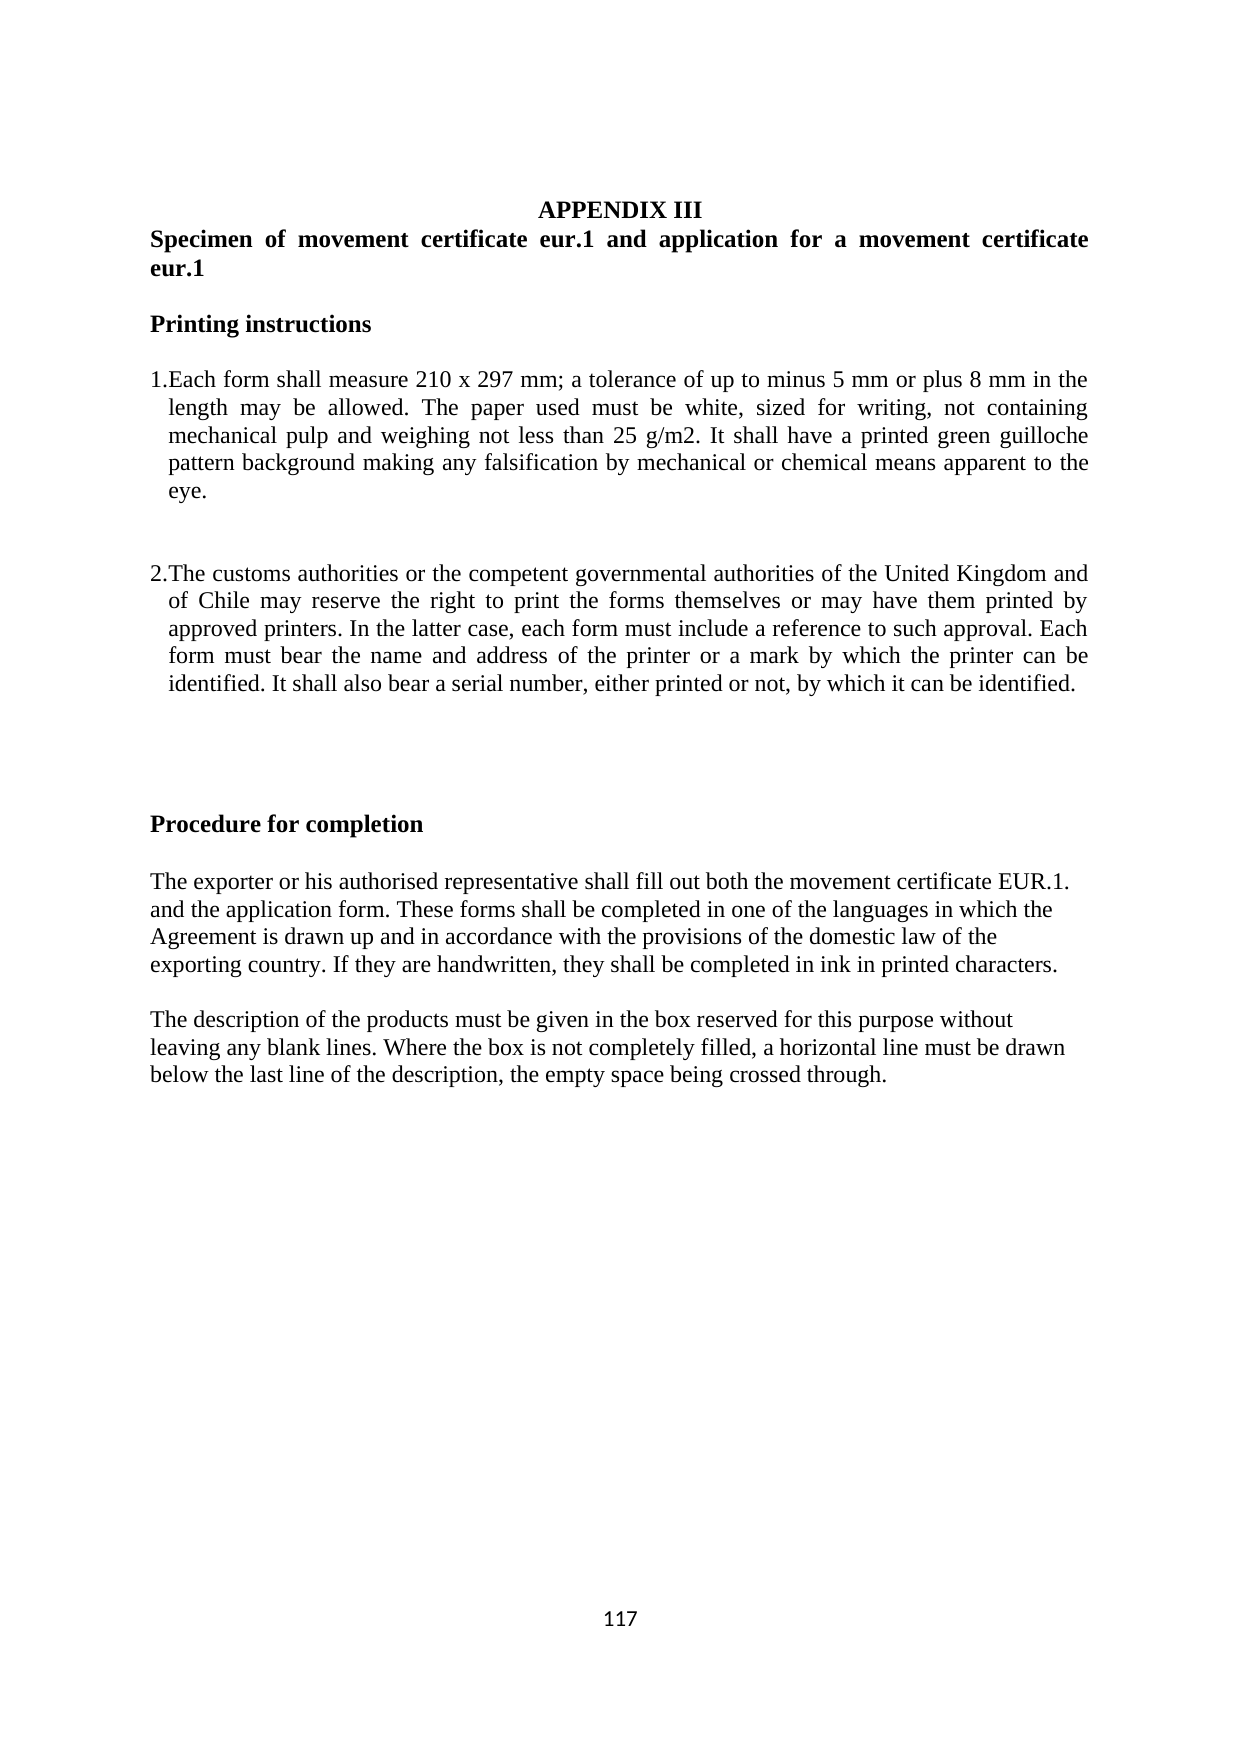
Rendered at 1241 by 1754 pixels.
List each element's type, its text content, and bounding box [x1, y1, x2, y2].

table_cell 2. [150, 559, 168, 752]
table_cell The customs authorities or the competent governmental authorities of the United Kingdom and of Chile may reserve the right to print the forms themselves or may have them printed by approved printers. In the latter case, each form must include a reference to such approval. Each form must bear the name and address of the printer or a mark by which the printer can be identified. It shall also bear a serial number, either printed or not, by which it can be identified. [168, 559, 1090, 752]
text Procedure for completion [150, 809, 1090, 838]
text Printing instructions [150, 309, 1090, 338]
table_header Each form shall measure 210 x 297 mm; a tolerance of up to minus 5 mm or plus 8 mm in the length may be allowed. The paper used must be white, sized for writing, not containing mechanical pulp and weighing not less than 25 g/m2. It shall have a printed green guilloche pattern background making any falsification by mechanical or chemical means apparent to the eye. [168, 366, 1090, 559]
table_header 1. [150, 366, 168, 559]
text Specimen of movement certificate eur.1 and application for a movement certificate eur.1 [150, 224, 1090, 282]
text The description of the products must be given in the box reserved for this purpose without leaving any blank lines. Where the box is not completely filled, a horizontal line must be drawn below the last line of the description, the empty space being crossed through. [150, 1005, 1090, 1088]
text The exporter or his authorised representative shall fill out both the movement certificate EUR.1. and the application form. These forms shall be completed in one of the languages in which the Agreement is drawn up and in accordance with the provisions of the domestic law of the exporting country. If they are handwritten, they shall be completed in ink in printed characters. [150, 867, 1090, 977]
text APPENDIX III [150, 195, 1090, 224]
